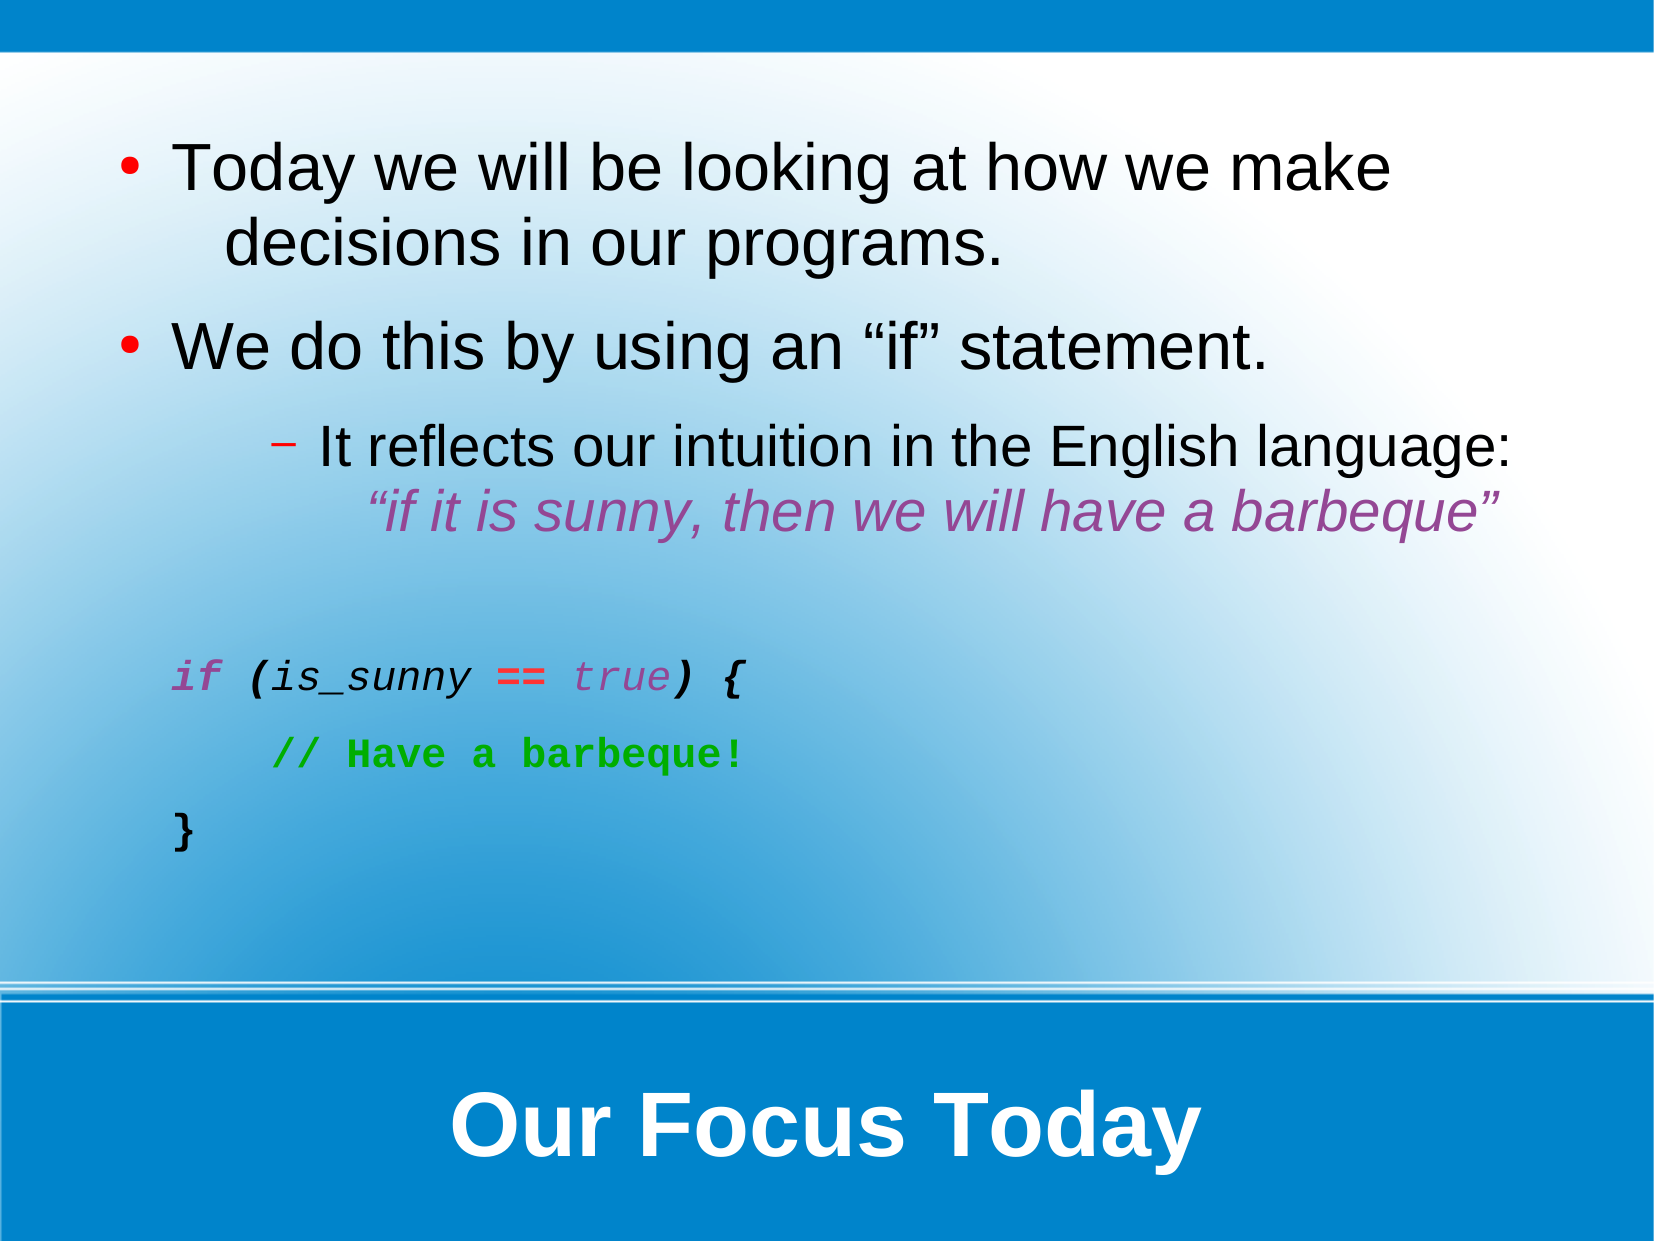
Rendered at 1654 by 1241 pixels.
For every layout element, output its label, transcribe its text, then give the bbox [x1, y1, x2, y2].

title Our Focus Today [82, 1028, 1571, 1221]
list Today we will be looking at how we make decisions in our programs. We do this by using an “if” statement. It reflects our intuition in the English language: “if it is sunny, then we will have a barbeque” if (is_sunny == true) { // Have a barbeque! } [82, 129, 1571, 858]
picture [0, 52, 1654, 1241]
